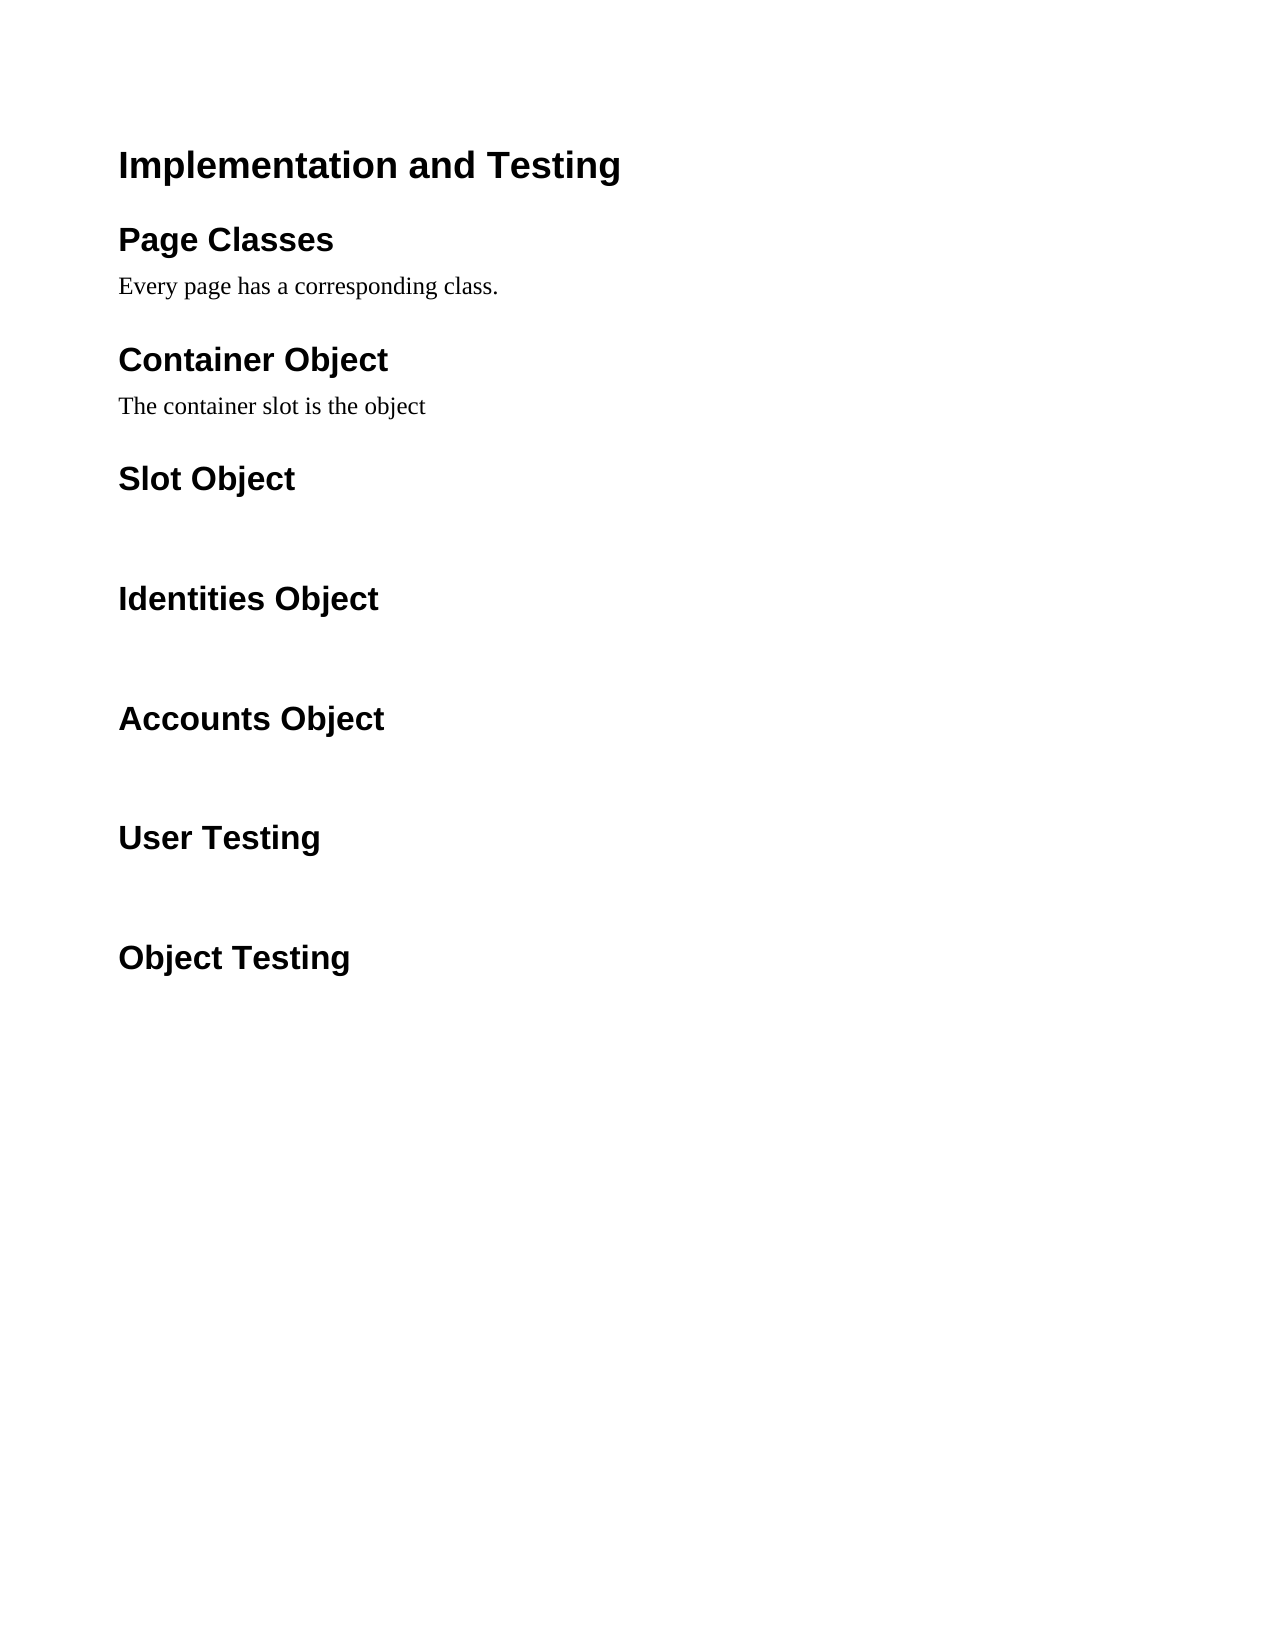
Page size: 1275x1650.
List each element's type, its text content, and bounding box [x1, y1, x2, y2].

subtitle User Testing [118, 818, 1157, 857]
subtitle Slot Object [118, 459, 1157, 498]
subtitle Container Object [118, 340, 1157, 378]
subtitle Accounts Object [118, 698, 1157, 737]
subtitle Identities Object [118, 579, 1157, 617]
subtitle Implementation and Testing [118, 143, 1157, 187]
text Every page has a corresponding class. [118, 271, 1157, 300]
subtitle Object Testing [118, 938, 1157, 976]
subtitle Page Classes [118, 220, 1157, 259]
text The container slot is the object [118, 391, 1157, 419]
